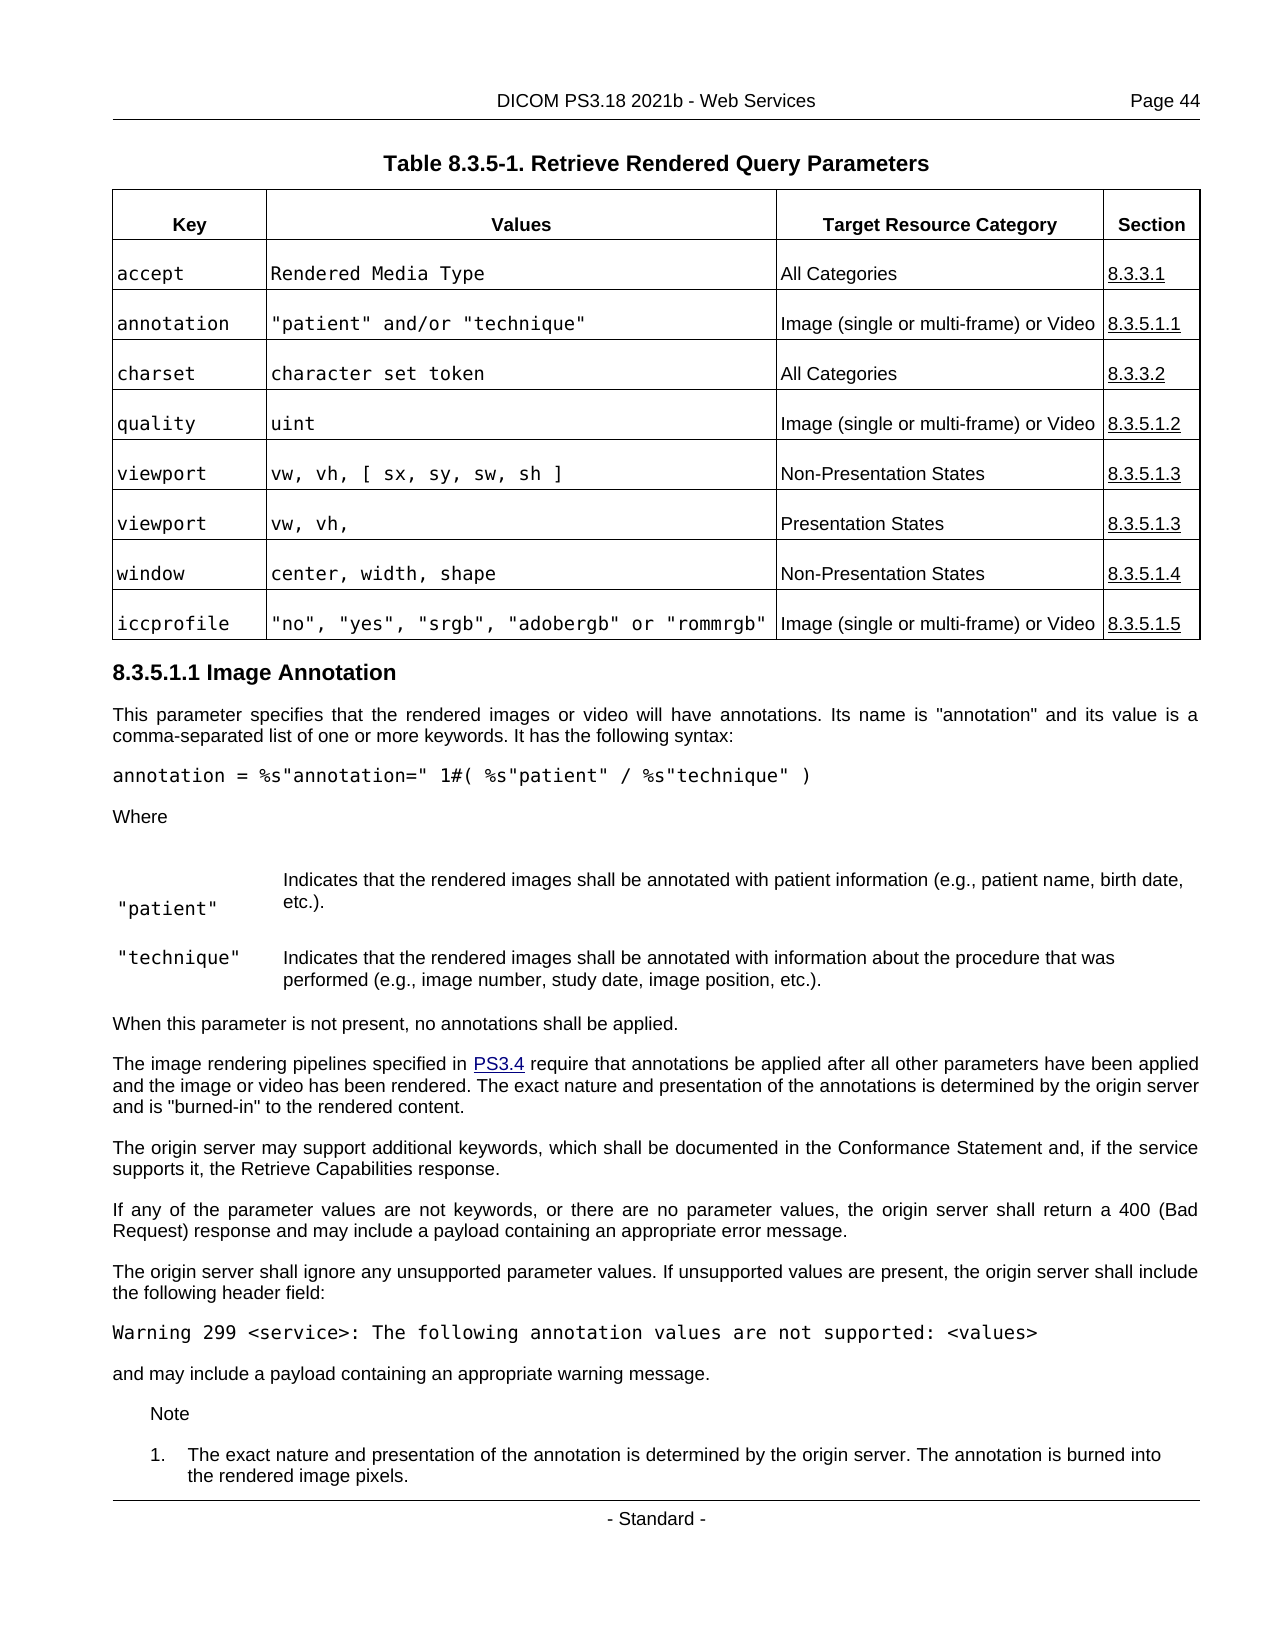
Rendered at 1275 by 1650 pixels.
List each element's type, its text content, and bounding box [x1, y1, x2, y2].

text 1. The exact nature and presentation of the annotation is determined by the origin server. The annotation is burned into the rendered image pixels. [150, 1443, 1162, 1487]
text Warning 299 <service>: The following annotation values are not supported: <values> [112, 1322, 1200, 1344]
table_header Indicates that the rendered images shall be annotated with patient information (e.g., patient name, birth date, etc.). [279, 846, 1200, 924]
table_cell vw, vh, [ sx, sy, sw, sh ] [267, 440, 776, 489]
table_cell Indicates that the rendered images shall be annotated with information about the procedure that was performed (e.g., image number, study date, image position, etc.). [279, 924, 1200, 994]
text 8.3.5.1.1 Image Annotation [112, 659, 1200, 685]
table_cell iccprofile [113, 590, 266, 639]
text If any of the parameter values are not keywords, or there are no parameter values, the origin server shall return a 400 (Bad Request) response and may include a payload containing an appropriate error message. [112, 1198, 1200, 1242]
table_cell charset [113, 340, 266, 389]
table_cell character set token [267, 340, 776, 389]
table_cell 8.3.5.1.4 [1104, 540, 1199, 589]
table_cell All Categories [777, 240, 1103, 289]
table_cell Rendered Media Type [267, 240, 776, 289]
table_cell annotation [113, 290, 266, 339]
text The image rendering pipelines specified in PS3.4 require that annotations be applied after all other parameters have been applied and the image or video has been rendered. The exact nature and presentation of the annotations is determined by the origin server and is "burned-in" to the rendered content. [112, 1053, 1200, 1118]
text Note [150, 1403, 1162, 1425]
table_cell 8.3.5.1.2 [1104, 390, 1199, 439]
table_cell center, width, shape [267, 540, 776, 589]
table_header Key [113, 190, 266, 239]
table_cell Image (single or multi-frame) or Video [777, 590, 1103, 639]
table_cell vw, vh, [267, 490, 776, 539]
text This parameter specifies that the rendered images or video will have annotations. Its name is "annotation" and its value is a comma-separated list of one or more keywords. It has the following syntax: [112, 703, 1200, 747]
table_header "patient" [113, 846, 279, 924]
table_cell window [113, 540, 266, 589]
table_cell quality [113, 390, 266, 439]
table_cell 8.3.5.1.3 [1104, 440, 1199, 489]
table_cell Non-Presentation States [777, 540, 1103, 589]
table_cell accept [113, 240, 266, 289]
table_header Target Resource Category [777, 190, 1103, 239]
table_cell "no", "yes", "srgb", "adobergb" or "rommrgb" [267, 590, 776, 639]
table_cell Presentation States [777, 490, 1103, 539]
table_cell Image (single or multi-frame) or Video [777, 290, 1103, 339]
text The origin server may support additional keywords, which shall be documented in the Conformance Statement and, if the service supports it, the Retrieve Capabilities response. [112, 1137, 1200, 1180]
table_cell 8.3.3.1 [1104, 240, 1199, 289]
table_cell uint [267, 390, 776, 439]
table_cell 8.3.3.2 [1104, 340, 1199, 389]
table_cell viewport [113, 440, 266, 489]
table_cell 8.3.5.1.1 [1104, 290, 1199, 339]
text annotation = %s"annotation=" 1#( %s"patient" / %s"technique" ) [112, 765, 1200, 787]
text Where [112, 806, 1200, 827]
text The origin server shall ignore any unsupported parameter values. If unsupported values are present, the origin server shall include the following header field: [112, 1260, 1200, 1303]
table_cell Image (single or multi-frame) or Video [777, 390, 1103, 439]
text When this parameter is not present, no annotations shall be applied. [112, 1013, 1200, 1034]
text Table 8.3.5-1. Retrieve Rendered Query Parameters [112, 150, 1200, 176]
table_cell 8.3.5.1.5 [1104, 590, 1199, 639]
table_cell "patient" and/or "technique" [267, 290, 776, 339]
table_cell All Categories [777, 340, 1103, 389]
table_cell 8.3.5.1.3 [1104, 490, 1199, 539]
table_header Values [267, 190, 776, 239]
table_cell Non-Presentation States [777, 440, 1103, 489]
table_cell viewport [113, 490, 266, 539]
table_cell "technique" [113, 924, 279, 994]
text and may include a payload containing an appropriate warning message. [112, 1363, 1200, 1384]
table_header Section [1104, 190, 1199, 239]
